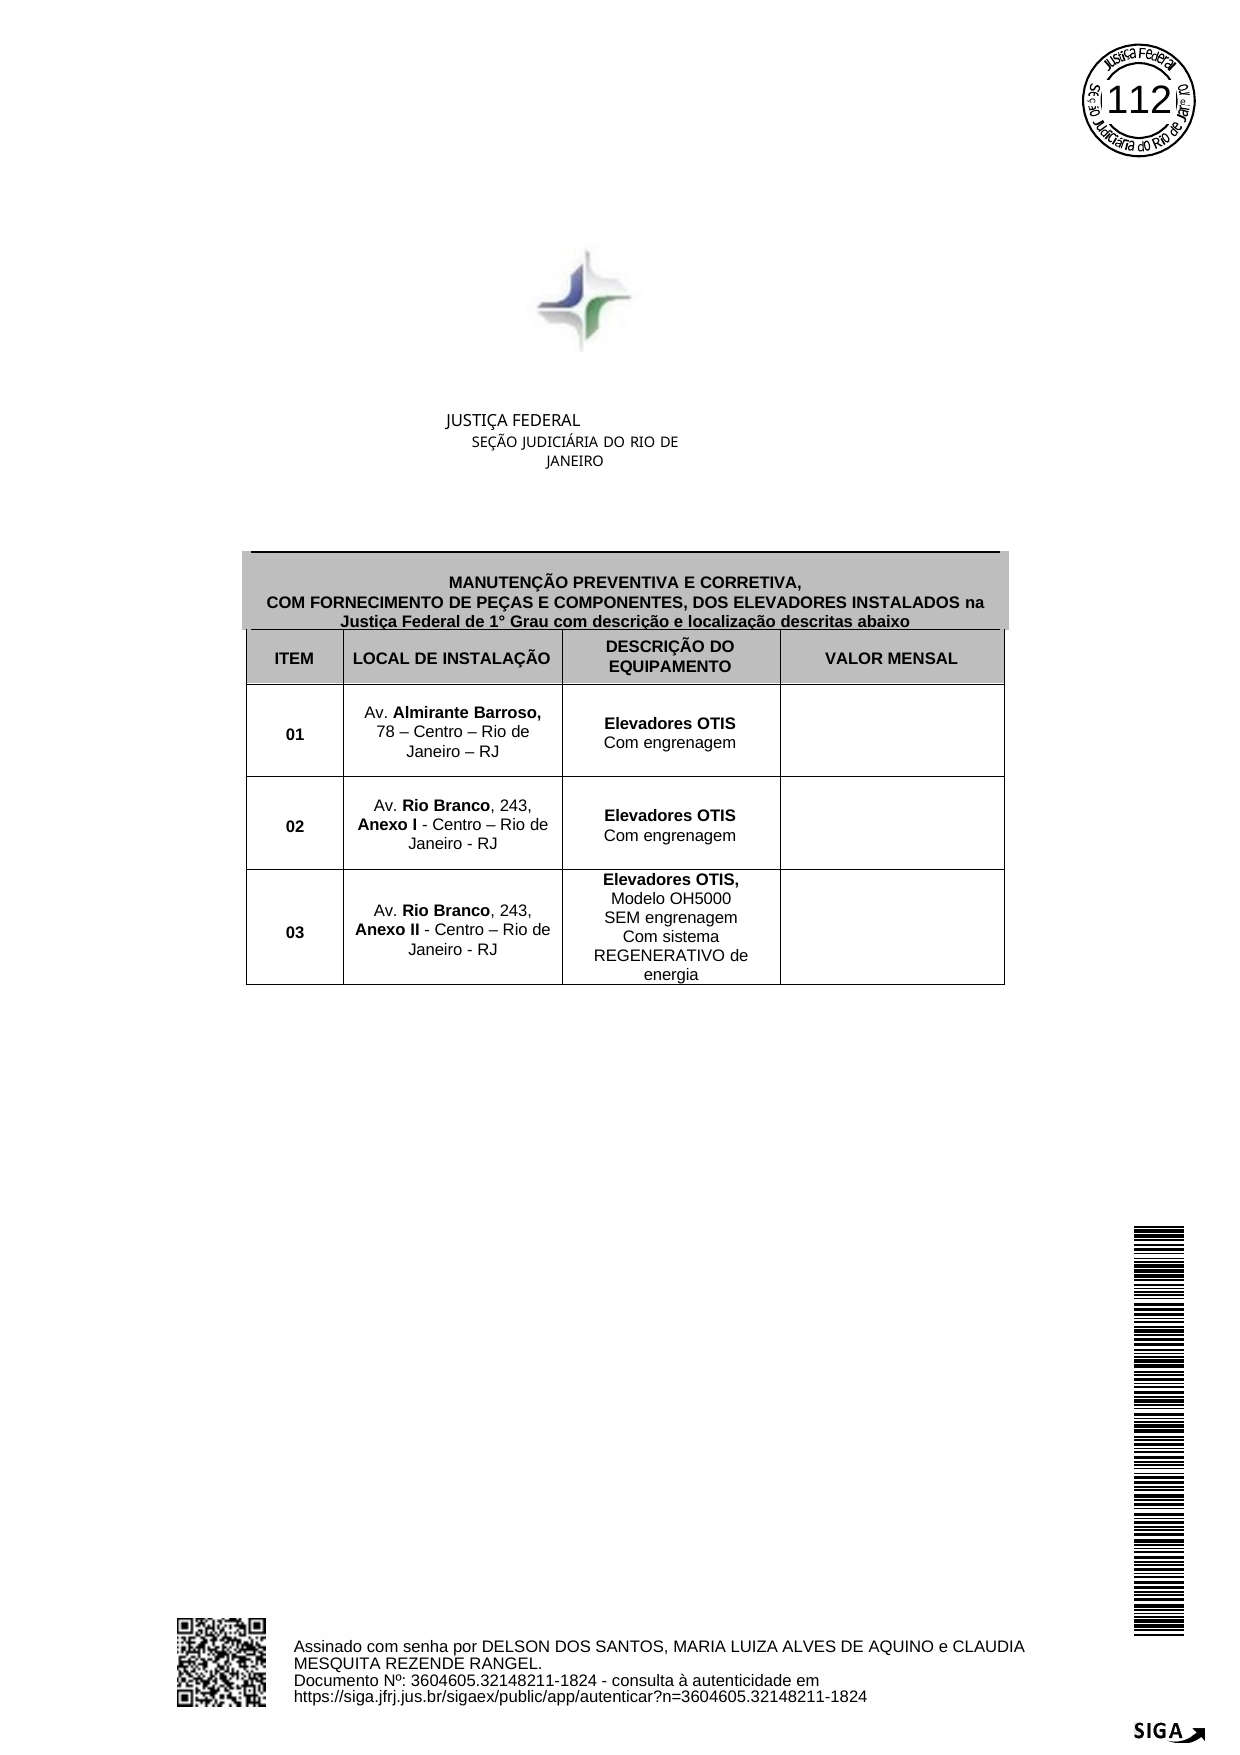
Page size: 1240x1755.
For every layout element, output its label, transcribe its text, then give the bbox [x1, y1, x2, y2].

table_cell [781, 685, 1004, 776]
table_cell Elevadores OTIS Com engrenagem [563, 685, 780, 776]
table_cell ITEM [247, 630, 343, 683]
table_cell VALOR MENSAL [781, 630, 1004, 683]
table_cell Av. Rio Branco, 243, Anexo I - Centro – Rio de Janeiro - RJ [344, 777, 562, 868]
text ç [1088, 98, 1099, 106]
text e [1180, 96, 1192, 105]
table_cell 02 [247, 777, 343, 868]
table_cell Av. Almirante Barroso, 78 – Centro – Rio de Janeiro – RJ [344, 685, 562, 776]
table_header MANUTENÇÃO PREVENTIVA E CORRETIVA, COM FORNECIMENTO DE PEÇAS E COMPONENTES, DOS ELEVADORES INSTALADOS na Justiça Federal de 1° Grau com descrição e localização descritas abaixo [251, 553, 1000, 629]
table_cell DESCRIÇÃO DO EQUIPAMENTO [563, 630, 780, 683]
table_cell 01 [247, 685, 343, 776]
text SEÇÃO JUDICIÁRIA DO RIO DE JANEIRO [448, 431, 702, 471]
table_cell Av. Rio Branco, 243, Anexo II - Centro – Rio de Janeiro - RJ [344, 870, 562, 984]
table_cell Elevadores OTIS Com engrenagem [563, 777, 780, 868]
text JUSTIÇA FEDERAL [326, 408, 701, 431]
table_cell [781, 777, 1004, 868]
table_cell Elevadores OTIS, Modelo OH5000 SEM engrenagem Com sistema REGENERATIVO de energia [563, 870, 780, 984]
table_cell 03 [247, 870, 343, 984]
table_cell LOCAL DE INSTALAÇÃO [344, 630, 562, 683]
table_cell [781, 870, 1004, 984]
